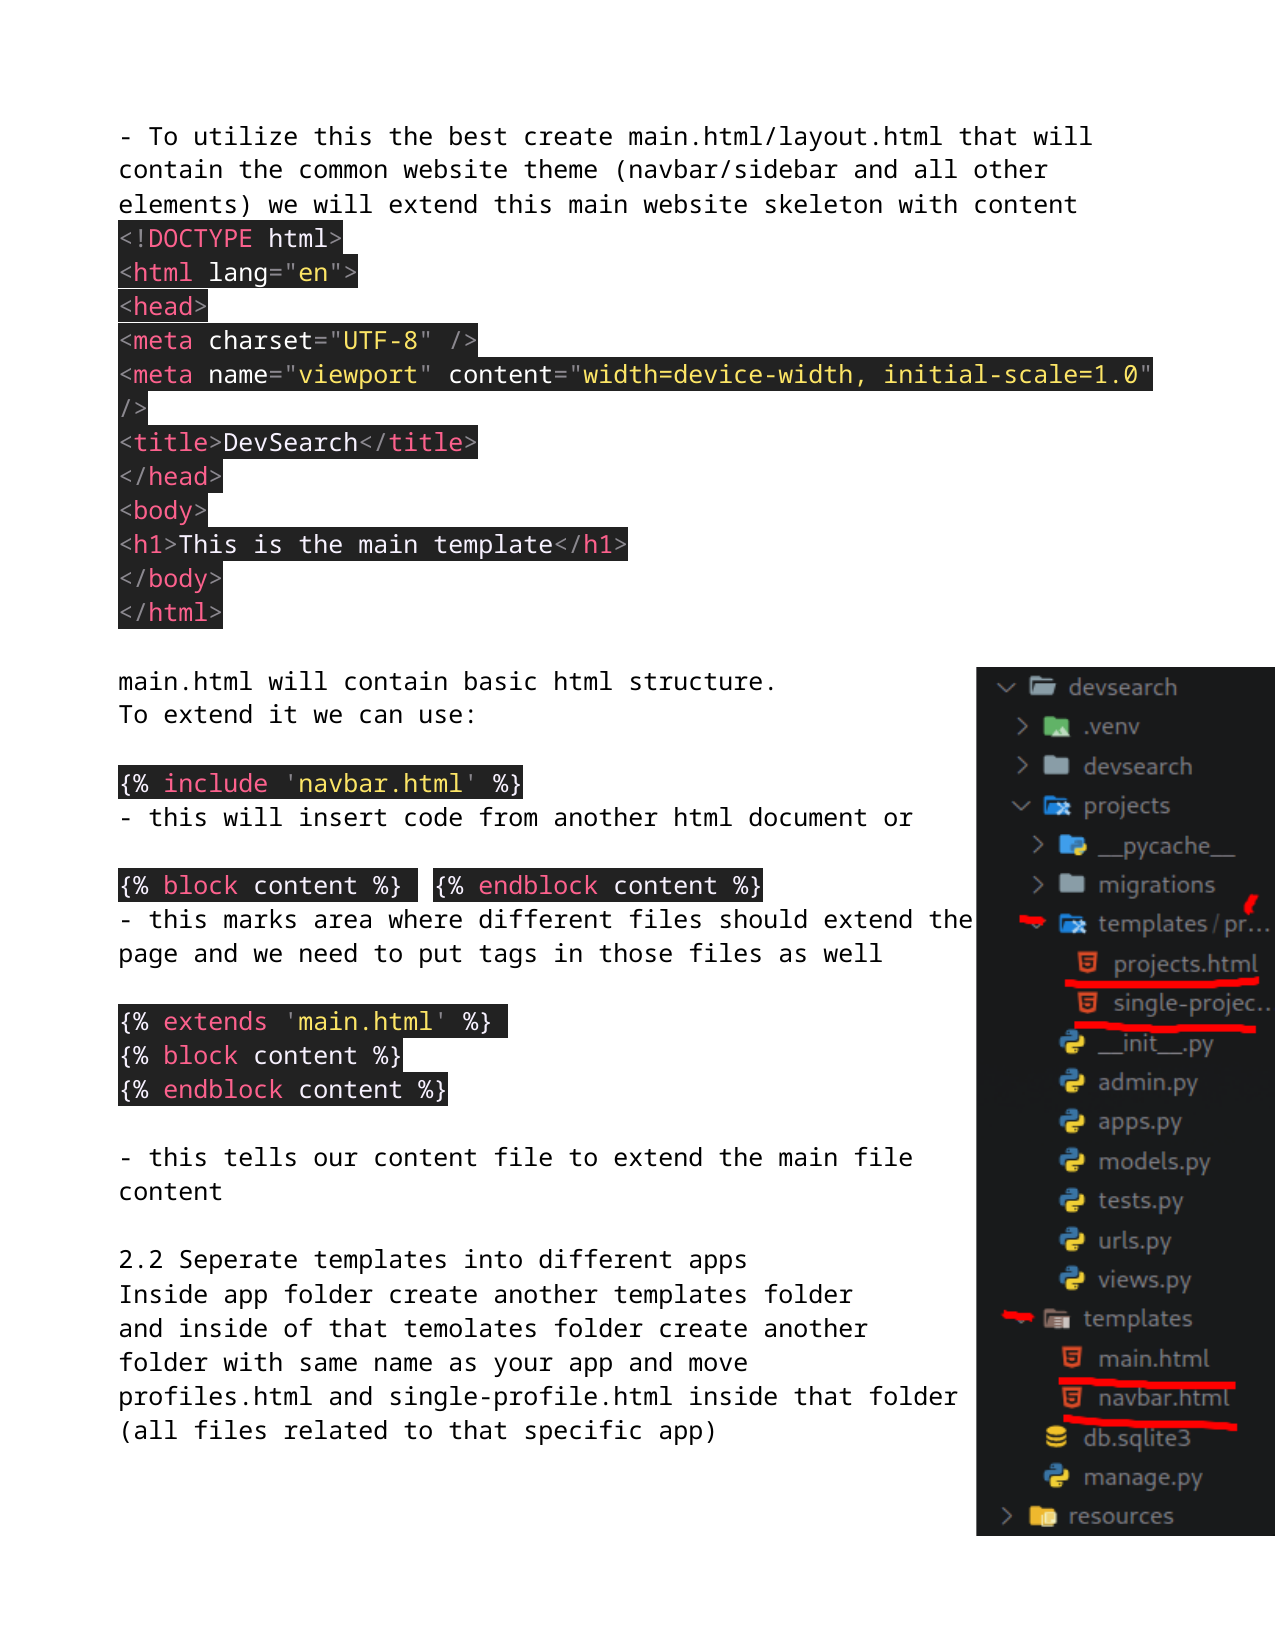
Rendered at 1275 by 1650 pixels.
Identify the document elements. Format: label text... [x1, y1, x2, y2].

text {% endblock content %} [118, 1072, 976, 1106]
text {% block content %} {% endblock content %} [118, 867, 976, 902]
text {% include 'navbar.html' %} [118, 765, 976, 799]
text </head> [118, 459, 1157, 493]
text 2.2 Seperate templates into different apps [118, 1242, 976, 1276]
text <head> [118, 288, 1157, 322]
text <body> [118, 493, 1157, 527]
text To extend it we can use: [118, 697, 976, 731]
text <meta name="viewport" content="width=device-width, initial-scale=1.0" /> [118, 357, 1157, 425]
text - To utilize this the best create main.html/layout.html that will contain the common website theme (navbar/sidebar and all other elements) we will extend this main website skeleton with content [118, 118, 1157, 220]
text <html lang="en"> [118, 254, 1157, 288]
text main.html will contain basic html structure. [118, 663, 1157, 697]
text </html> [118, 595, 1157, 629]
text - this tells our content file to extend the main file content [118, 1140, 976, 1208]
picture [976, 667, 1275, 1536]
text profiles.html and single-profile.html inside that folder [118, 1378, 976, 1412]
text folder with same name as your app and move [118, 1344, 976, 1378]
text and inside of that temolates folder create another [118, 1310, 976, 1344]
text </body> [118, 561, 1157, 595]
text Inside app folder create another templates folder [118, 1276, 976, 1310]
text (all files related to that specific app) [118, 1412, 976, 1447]
text <title>DevSearch</title> [118, 425, 1157, 459]
text <h1>This is the main template</h1> [118, 527, 1157, 561]
text <!DOCTYPE html> [118, 220, 1157, 254]
text {% block content %} [118, 1038, 976, 1072]
text {% extends 'main.html' %} [118, 1004, 976, 1038]
text - this marks area where different files should extend the page and we need to put tags in those files as well [118, 902, 976, 970]
text - this will insert code from another html document or [118, 799, 976, 833]
text <meta charset="UTF-8" /> [118, 322, 1157, 357]
